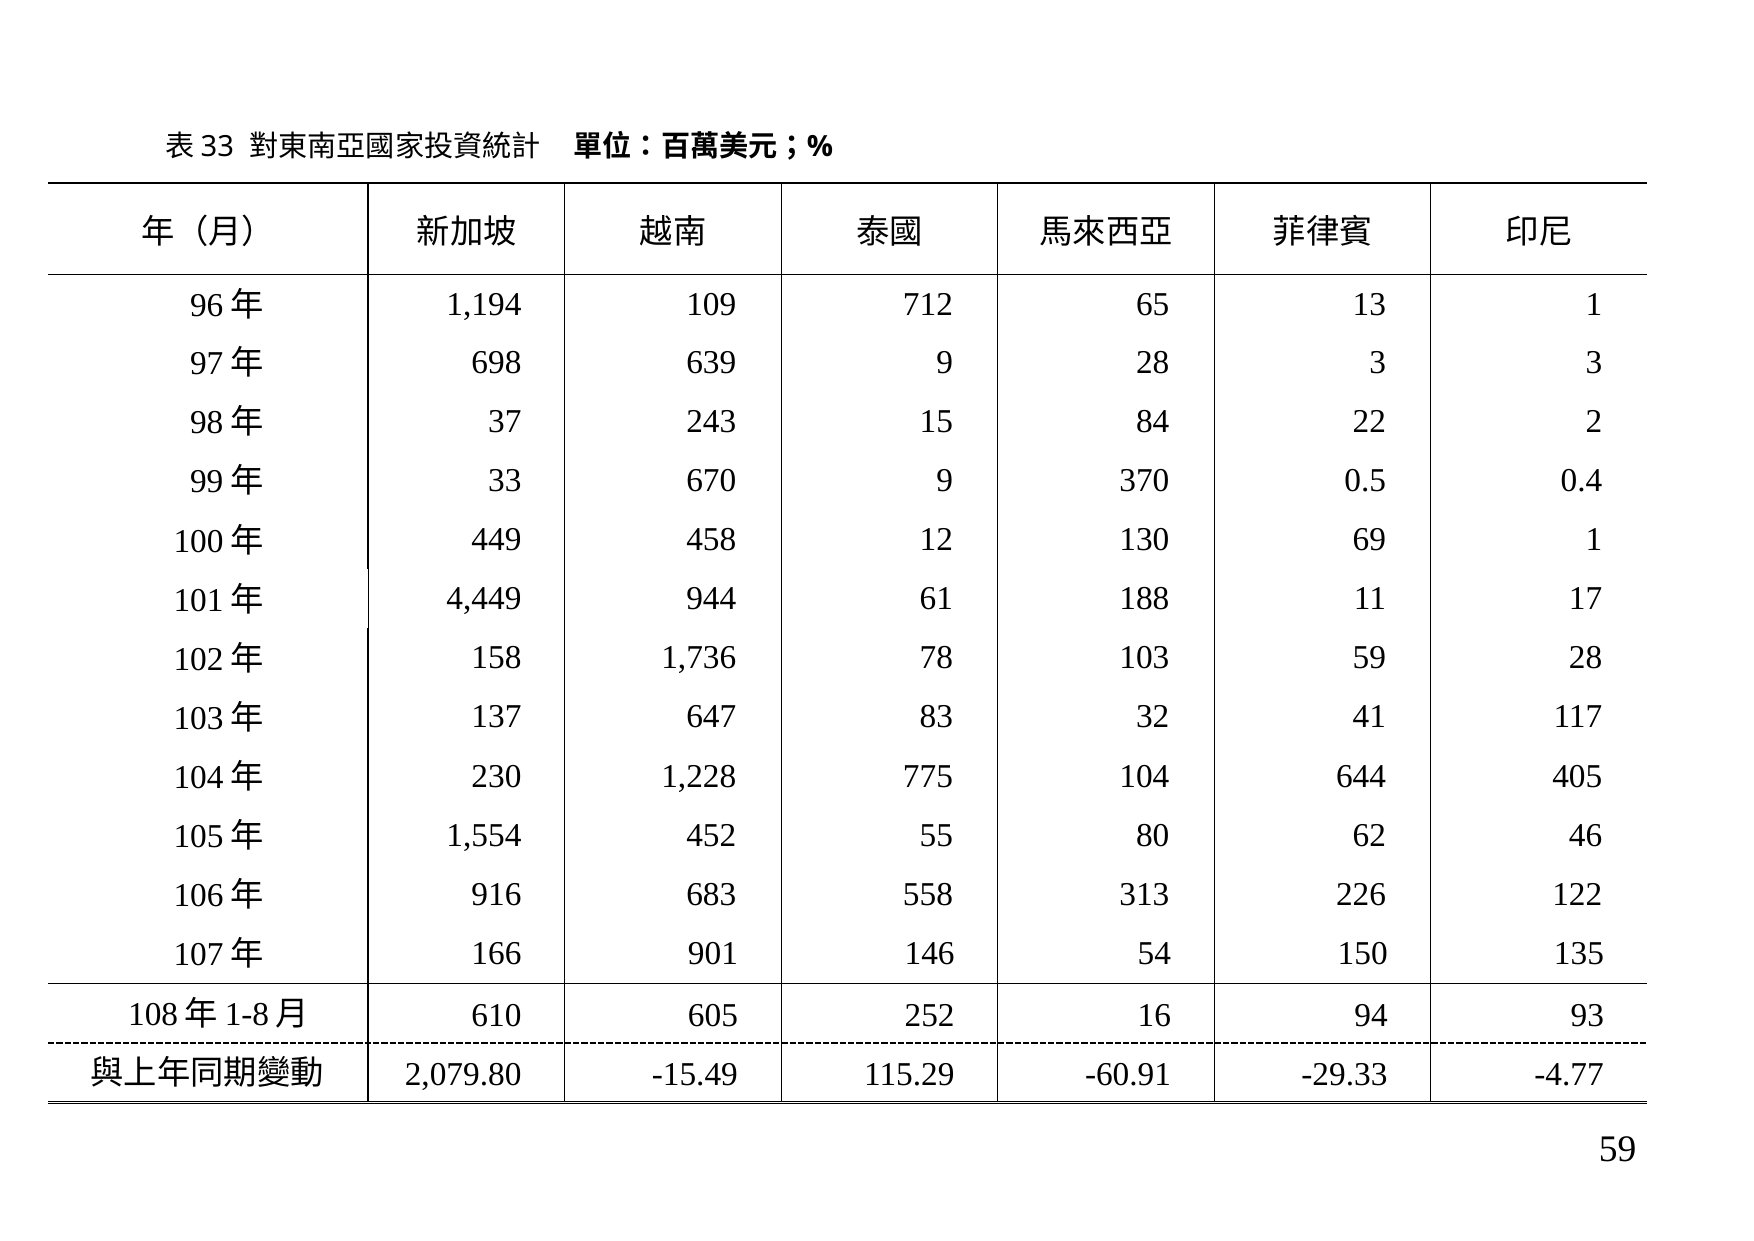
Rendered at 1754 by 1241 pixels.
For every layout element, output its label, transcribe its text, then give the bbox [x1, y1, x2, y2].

table_cell 65 [998, 275, 1214, 333]
table_cell 313 [998, 864, 1214, 923]
table_cell 458 [565, 510, 781, 569]
table_cell 1,554 [369, 805, 564, 864]
table_cell 59 [1215, 628, 1430, 687]
table_cell 與上年同期變動 [48, 1042, 367, 1101]
table_cell 13 [1215, 275, 1430, 333]
table_cell 135 [1431, 924, 1647, 982]
table_cell 1,228 [565, 746, 781, 805]
table_cell 683 [565, 864, 781, 923]
table_cell 252 [782, 984, 997, 1042]
table_cell 9 [782, 333, 997, 392]
table_cell 146 [782, 924, 997, 982]
table_cell 4,449 [369, 569, 564, 628]
table_cell 639 [565, 333, 781, 392]
table_cell -4.77 [1431, 1042, 1647, 1101]
table_cell 105年 [48, 805, 367, 864]
table_cell 610 [369, 984, 564, 1042]
table_cell 670 [565, 451, 781, 510]
table_cell 94 [1215, 984, 1430, 1042]
table_cell 698 [369, 333, 564, 392]
table_cell -29.33 [1215, 1042, 1430, 1101]
table_cell 99年 [48, 451, 367, 510]
table_cell 3 [1431, 333, 1647, 392]
table_cell 3 [1215, 333, 1430, 392]
table_cell 69 [1215, 510, 1430, 569]
table_cell 98年 [48, 392, 367, 451]
table_cell 137 [369, 687, 564, 746]
table_cell 22 [1215, 392, 1430, 451]
table_cell 2 [1431, 392, 1647, 451]
table_cell 11 [1215, 569, 1430, 628]
table_cell 644 [1215, 746, 1430, 805]
table_cell 916 [369, 864, 564, 923]
table_cell 93 [1431, 984, 1647, 1042]
table_cell 230 [369, 746, 564, 805]
table_cell -60.91 [998, 1042, 1214, 1101]
table_cell 166 [369, 924, 564, 982]
table_cell 100年 [48, 510, 367, 569]
table_cell 712 [782, 275, 997, 333]
table_cell 117 [1431, 687, 1647, 746]
table_cell 78 [782, 628, 997, 687]
table_cell 158 [369, 628, 564, 687]
table_cell 452 [565, 805, 781, 864]
table_cell 33 [369, 451, 564, 510]
table_cell 449 [369, 510, 564, 569]
table_cell 107年 [48, 924, 367, 982]
table_cell 188 [998, 569, 1214, 628]
table_cell 102年 [48, 628, 367, 687]
table_cell 226 [1215, 864, 1430, 923]
subtitle 表33 對東南亞國家投資統計 單位：百萬美元；% [59, 107, 1636, 182]
table_cell 84 [998, 392, 1214, 451]
table_header 年（月） [48, 184, 367, 274]
table_header 新加坡 [369, 184, 564, 274]
table_cell -15.49 [565, 1042, 781, 1101]
table_cell 0.5 [1215, 451, 1430, 510]
table_header 印尼 [1431, 184, 1647, 274]
table_cell 944 [565, 569, 781, 628]
table_cell 104 [998, 746, 1214, 805]
table_cell 80 [998, 805, 1214, 864]
table_cell 61 [782, 569, 997, 628]
table_cell 106年 [48, 864, 367, 923]
table_cell 28 [1431, 628, 1647, 687]
table_cell 103 [998, 628, 1214, 687]
table_cell 1,194 [369, 275, 564, 333]
table_cell 15 [782, 392, 997, 451]
table_cell 647 [565, 687, 781, 746]
table_header 菲律賓 [1215, 184, 1430, 274]
table_header 泰國 [782, 184, 997, 274]
table_cell 28 [998, 333, 1214, 392]
table_cell 96年 [48, 275, 367, 333]
table_cell 243 [565, 392, 781, 451]
table_cell 108年1-8月 [48, 984, 367, 1042]
table_cell 605 [565, 984, 781, 1042]
table_cell 17 [1431, 569, 1647, 628]
table_cell 405 [1431, 746, 1647, 805]
table_cell 41 [1215, 687, 1430, 746]
table_cell 1,736 [565, 628, 781, 687]
table_cell 0.4 [1431, 451, 1647, 510]
table_cell 370 [998, 451, 1214, 510]
table_cell 775 [782, 746, 997, 805]
table_cell 901 [565, 924, 781, 982]
table_cell 54 [998, 924, 1214, 982]
table_cell 104年 [48, 746, 367, 805]
table_cell 12 [782, 510, 997, 569]
table_cell 130 [998, 510, 1214, 569]
table_cell 101年 [48, 569, 368, 628]
table_header 越南 [565, 184, 781, 274]
table_cell 55 [782, 805, 997, 864]
table_cell 150 [1215, 924, 1430, 982]
table_cell 62 [1215, 805, 1430, 864]
table_cell 32 [998, 687, 1214, 746]
table_cell 37 [369, 392, 564, 451]
table_cell 2,079.80 [369, 1042, 564, 1101]
table_cell 1 [1431, 510, 1647, 569]
table_cell 97年 [48, 333, 367, 392]
table_cell 109 [565, 275, 781, 333]
table_cell 46 [1431, 805, 1647, 864]
table_cell 103年 [48, 687, 367, 746]
table_cell 115.29 [782, 1042, 997, 1101]
table_cell 558 [782, 864, 997, 923]
table_cell 1 [1431, 275, 1647, 333]
table_cell 83 [782, 687, 997, 746]
table_cell 16 [998, 984, 1214, 1042]
table_header 馬來西亞 [998, 184, 1214, 274]
table_cell 122 [1431, 864, 1647, 923]
table_cell 9 [782, 451, 997, 510]
